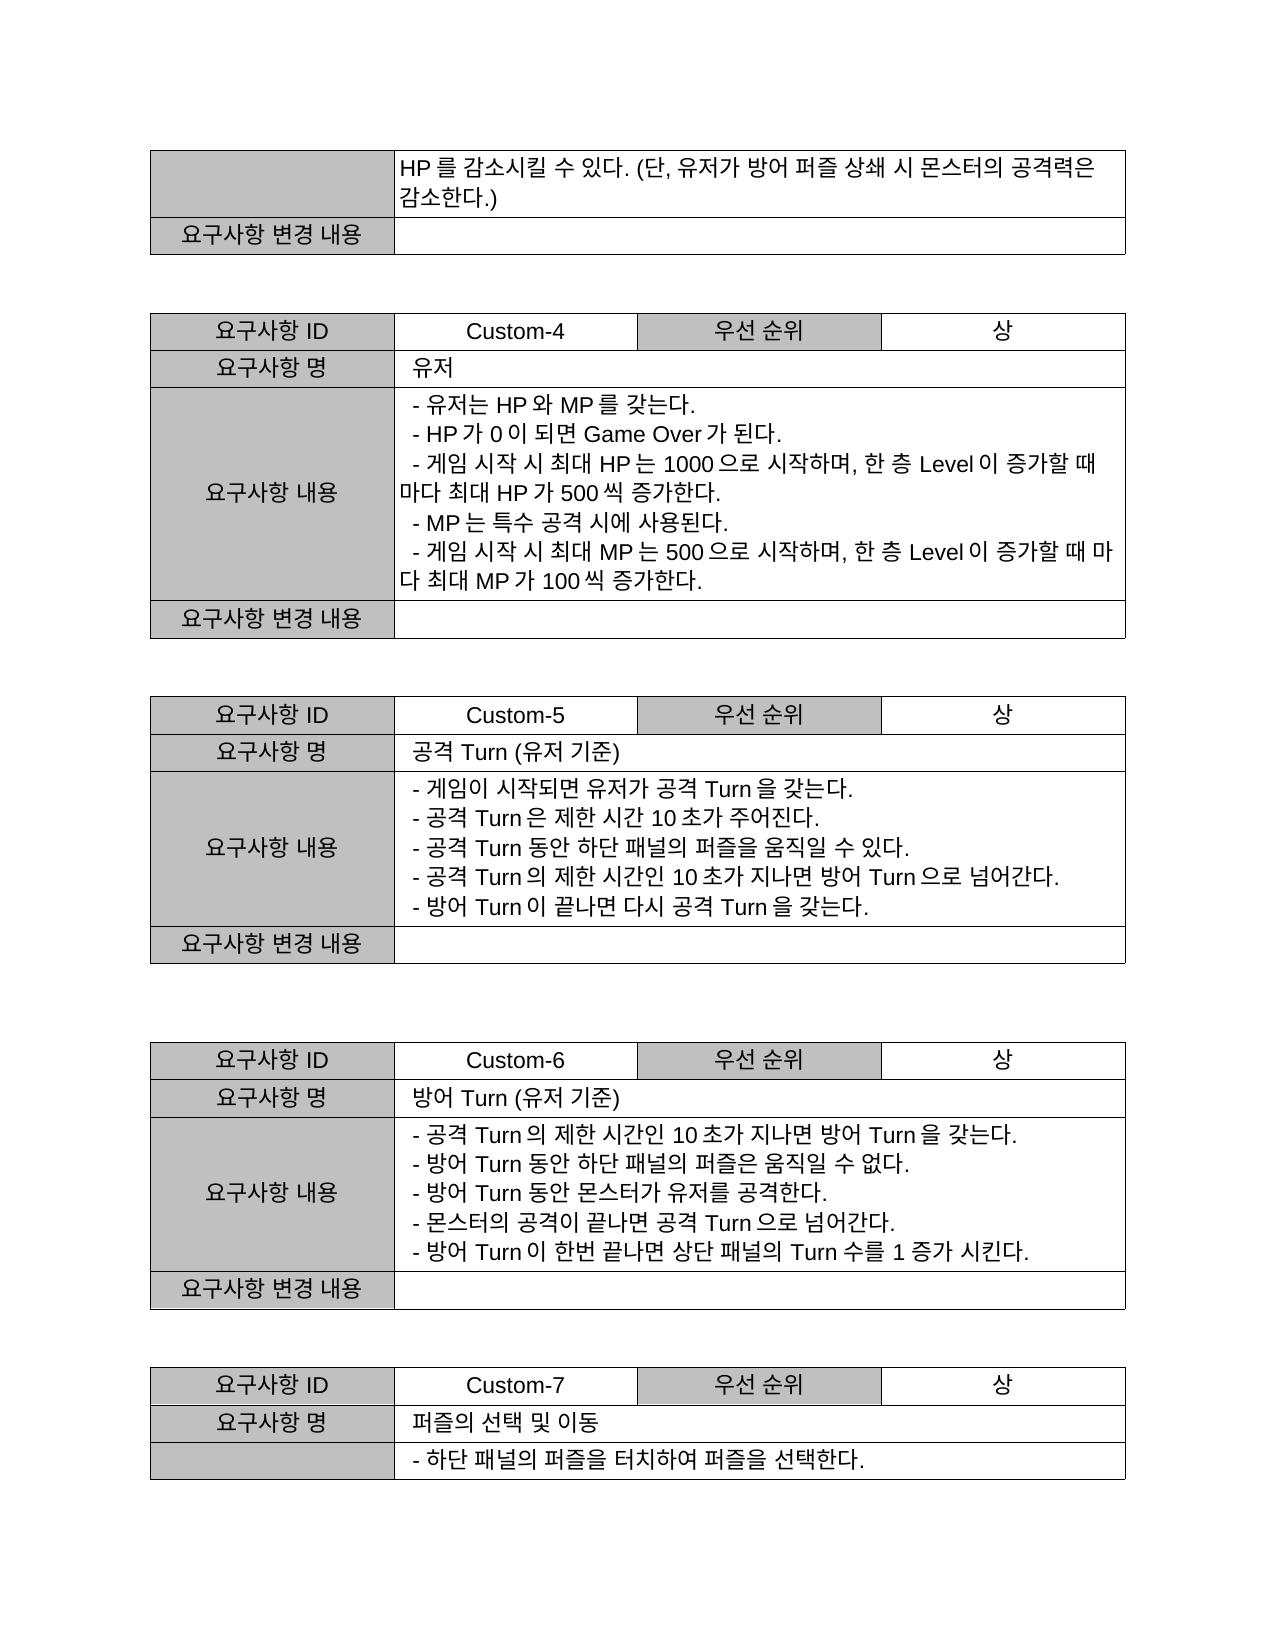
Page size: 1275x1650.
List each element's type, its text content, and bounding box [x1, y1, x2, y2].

table_header Custom-6 [395, 1043, 637, 1079]
table_cell - 유저는 HP와 MP를 갖는다. - HP가 0이 되면 Game Over가 된다. - 게임 시작 시 최대 HP는 1000으로 시작하며, 한 층 Level이 증가할 때 마다 최대 HP가 500씩 증가한다. - MP는 특수 공격 시에 사용된다. - 게임 시작 시 최대 MP는 500으로 시작하며, 한 층 Level이 증가할 때 마다 최대 MP가 100씩 증가한다. [395, 388, 1125, 600]
table_cell 공격 Turn (유저 기준) [395, 735, 1125, 771]
table_cell 퍼즐의 선택 및 이동 [395, 1406, 1125, 1442]
table_cell - 하단 패널의 퍼즐을 터치하여 퍼즐을 선택한다. [395, 1443, 1125, 1479]
table_cell HP를 감소시킬 수 있다. (단, 유저가 방어 퍼즐 상쇄 시 몬스터의 공격력은 감소한다.) [395, 151, 1125, 217]
table_header Custom-7 [395, 1368, 637, 1404]
table_cell [151, 151, 394, 217]
table_header 우선 순위 [638, 314, 881, 350]
table_cell [395, 927, 1125, 963]
table_cell - 공격 Turn의 제한 시간인 10초가 지나면 방어 Turn을 갖는다. - 방어 Turn 동안 하단 패널의 퍼즐은 움직일 수 없다. - 방어 Turn 동안 몬스터가 유저를 공격한다. - 몬스터의 공격이 끝나면 공격 Turn으로 넘어간다. - 방어 Turn이 한번 끝나면 상단 패널의 Turn 수를 1 증가 시킨다. [395, 1118, 1125, 1271]
table_cell 유저 [395, 351, 1125, 387]
table_cell [395, 1272, 1125, 1308]
table_cell 요구사항 변경 내용 [151, 218, 394, 254]
table_header Custom-5 [395, 697, 637, 734]
table_header 상 [882, 697, 1125, 734]
table_header Custom-4 [395, 314, 637, 350]
table_cell 요구사항 내용 [151, 772, 394, 926]
table_cell 방어 Turn (유저 기준) [395, 1080, 1125, 1117]
table_header 상 [882, 314, 1125, 350]
table_cell - 게임이 시작되면 유저가 공격 Turn을 갖는다. - 공격 Turn은 제한 시간 10초가 주어진다. - 공격 Turn 동안 하단 패널의 퍼즐을 움직일 수 있다. - 공격 Turn의 제한 시간인 10초가 지나면 방어 Turn으로 넘어간다. - 방어 Turn이 끝나면 다시 공격 Turn을 갖는다. [395, 772, 1125, 926]
table_header 우선 순위 [638, 697, 881, 734]
table_header 요구사항 ID [151, 1368, 394, 1404]
table_cell [395, 601, 1125, 638]
table_cell 요구사항 명 [151, 1080, 394, 1117]
table_cell [395, 218, 1125, 254]
table_cell 요구사항 변경 내용 [151, 927, 394, 963]
table_header 상 [882, 1368, 1125, 1404]
table_cell 요구사항 내용 [151, 1118, 394, 1271]
table_cell 요구사항 명 [151, 1406, 394, 1442]
table_cell 요구사항 명 [151, 351, 394, 387]
table_header 우선 순위 [638, 1043, 881, 1079]
table_cell 요구사항 변경 내용 [151, 1272, 394, 1308]
table_header 요구사항 ID [151, 314, 394, 350]
table_cell 요구사항 내용 [151, 388, 394, 600]
table_header 상 [882, 1043, 1125, 1079]
table_cell 요구사항 명 [151, 735, 394, 771]
table_header 요구사항 ID [151, 697, 394, 734]
table_cell 요구사항 변경 내용 [151, 601, 394, 638]
table_header 요구사항 ID [151, 1043, 394, 1079]
table_header 우선 순위 [638, 1368, 881, 1404]
table_cell [151, 1443, 394, 1479]
